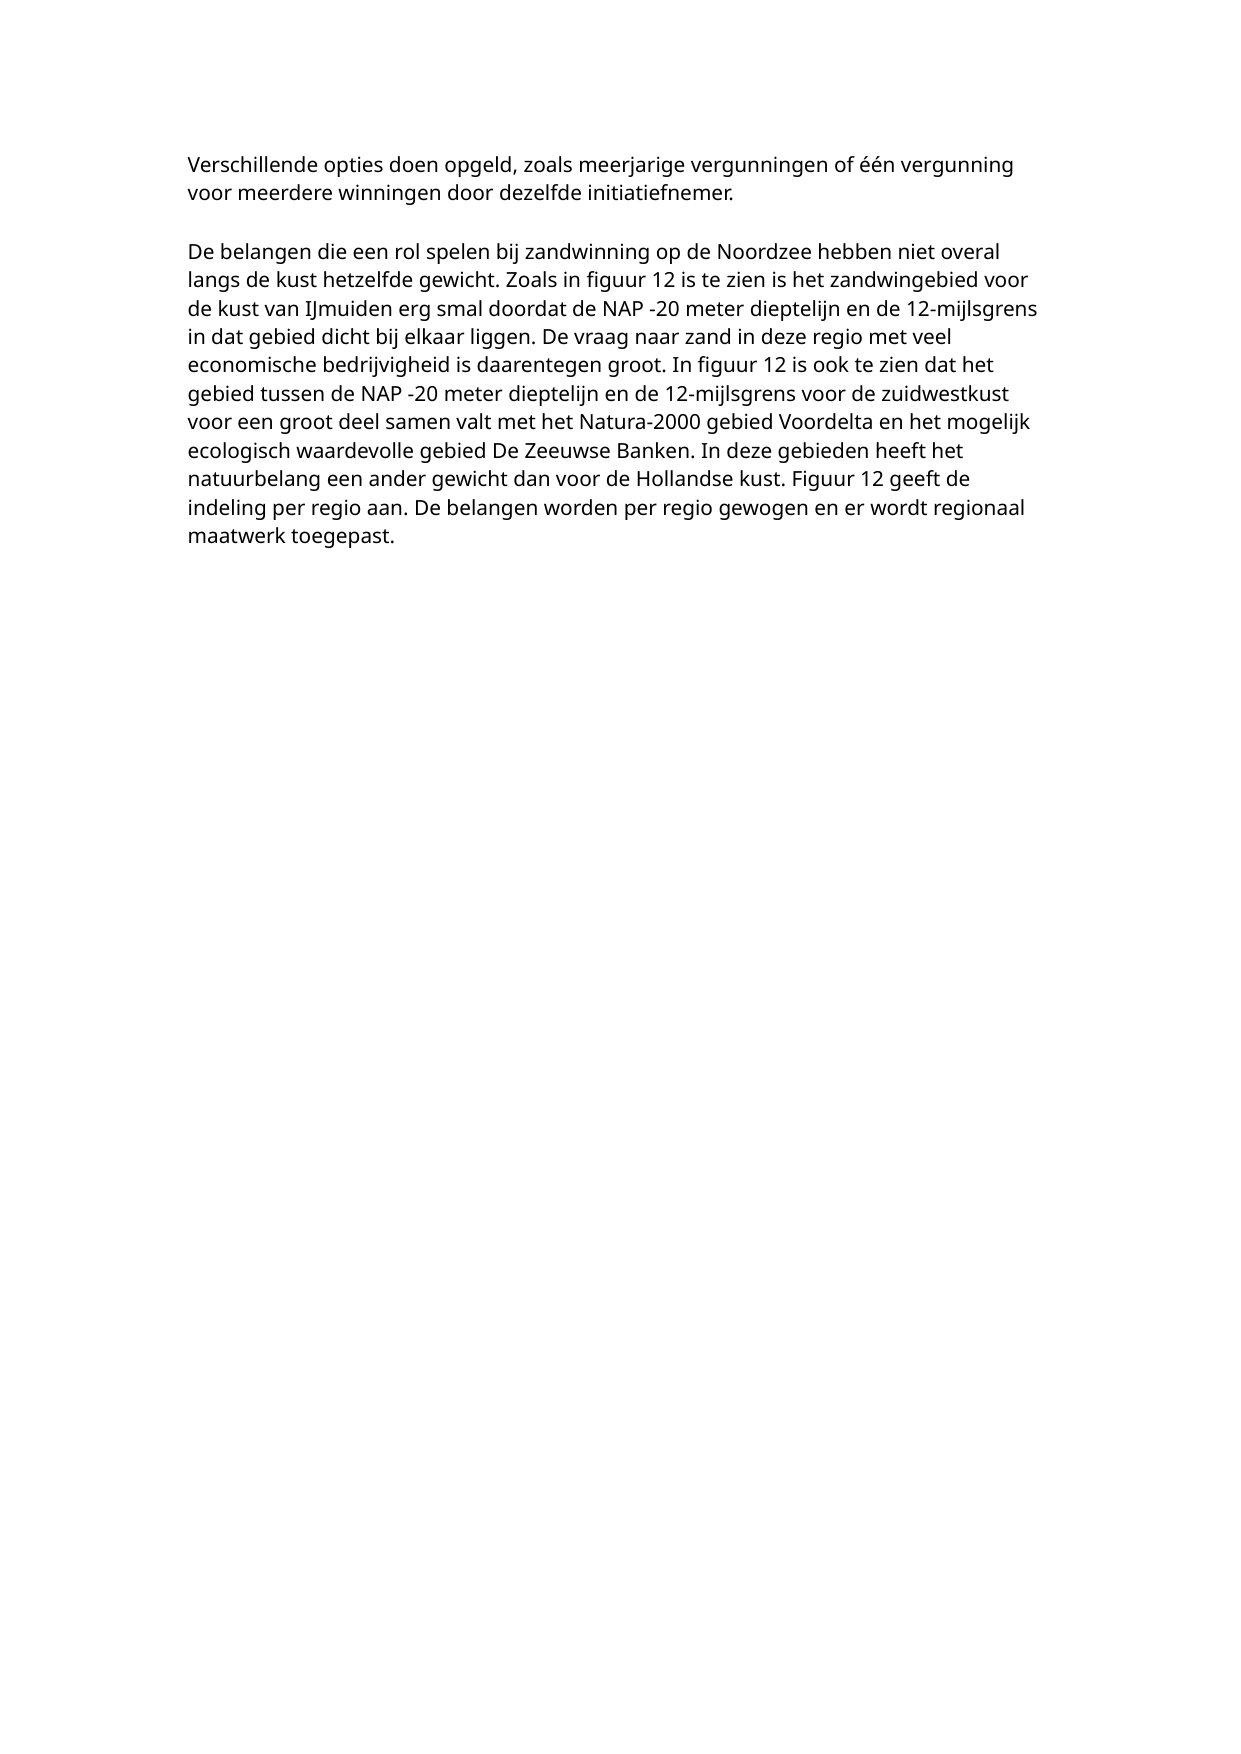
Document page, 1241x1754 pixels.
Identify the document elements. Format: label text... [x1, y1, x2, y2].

text Verschillende opties doen opgeld, zoals meerjarige vergunningen of één vergunning voor meerdere winningen door dezelfde initiatiefnemer. [187, 150, 1053, 207]
text De belangen die een rol spelen bij zandwinning op de Noordzee hebben niet overal langs de kust hetzelfde gewicht. Zoals in figuur 12 is te zien is het zandwingebied voor de kust van IJmuiden erg smal doordat de NAP -20 meter dieptelijn en de 12-mijlsgrens in dat gebied dicht bij elkaar liggen. De vraag naar zand in deze regio met veel economische bedrijvigheid is daarentegen groot. In figuur 12 is ook te zien dat het gebied tussen de NAP -20 meter dieptelijn en de 12-mijlsgrens voor de zuidwestkust voor een groot deel samen valt met het Natura-2000 gebied Voordelta en het mogelijk ecologisch waardevolle gebied De Zeeuwse Banken. In deze gebieden heeft het natuurbelang een ander gewicht dan voor de Hollandse kust. Figuur 12 geeft de indeling per regio aan. De belangen worden per regio gewogen en er wordt regionaal maatwerk toegepast. [187, 237, 1053, 550]
